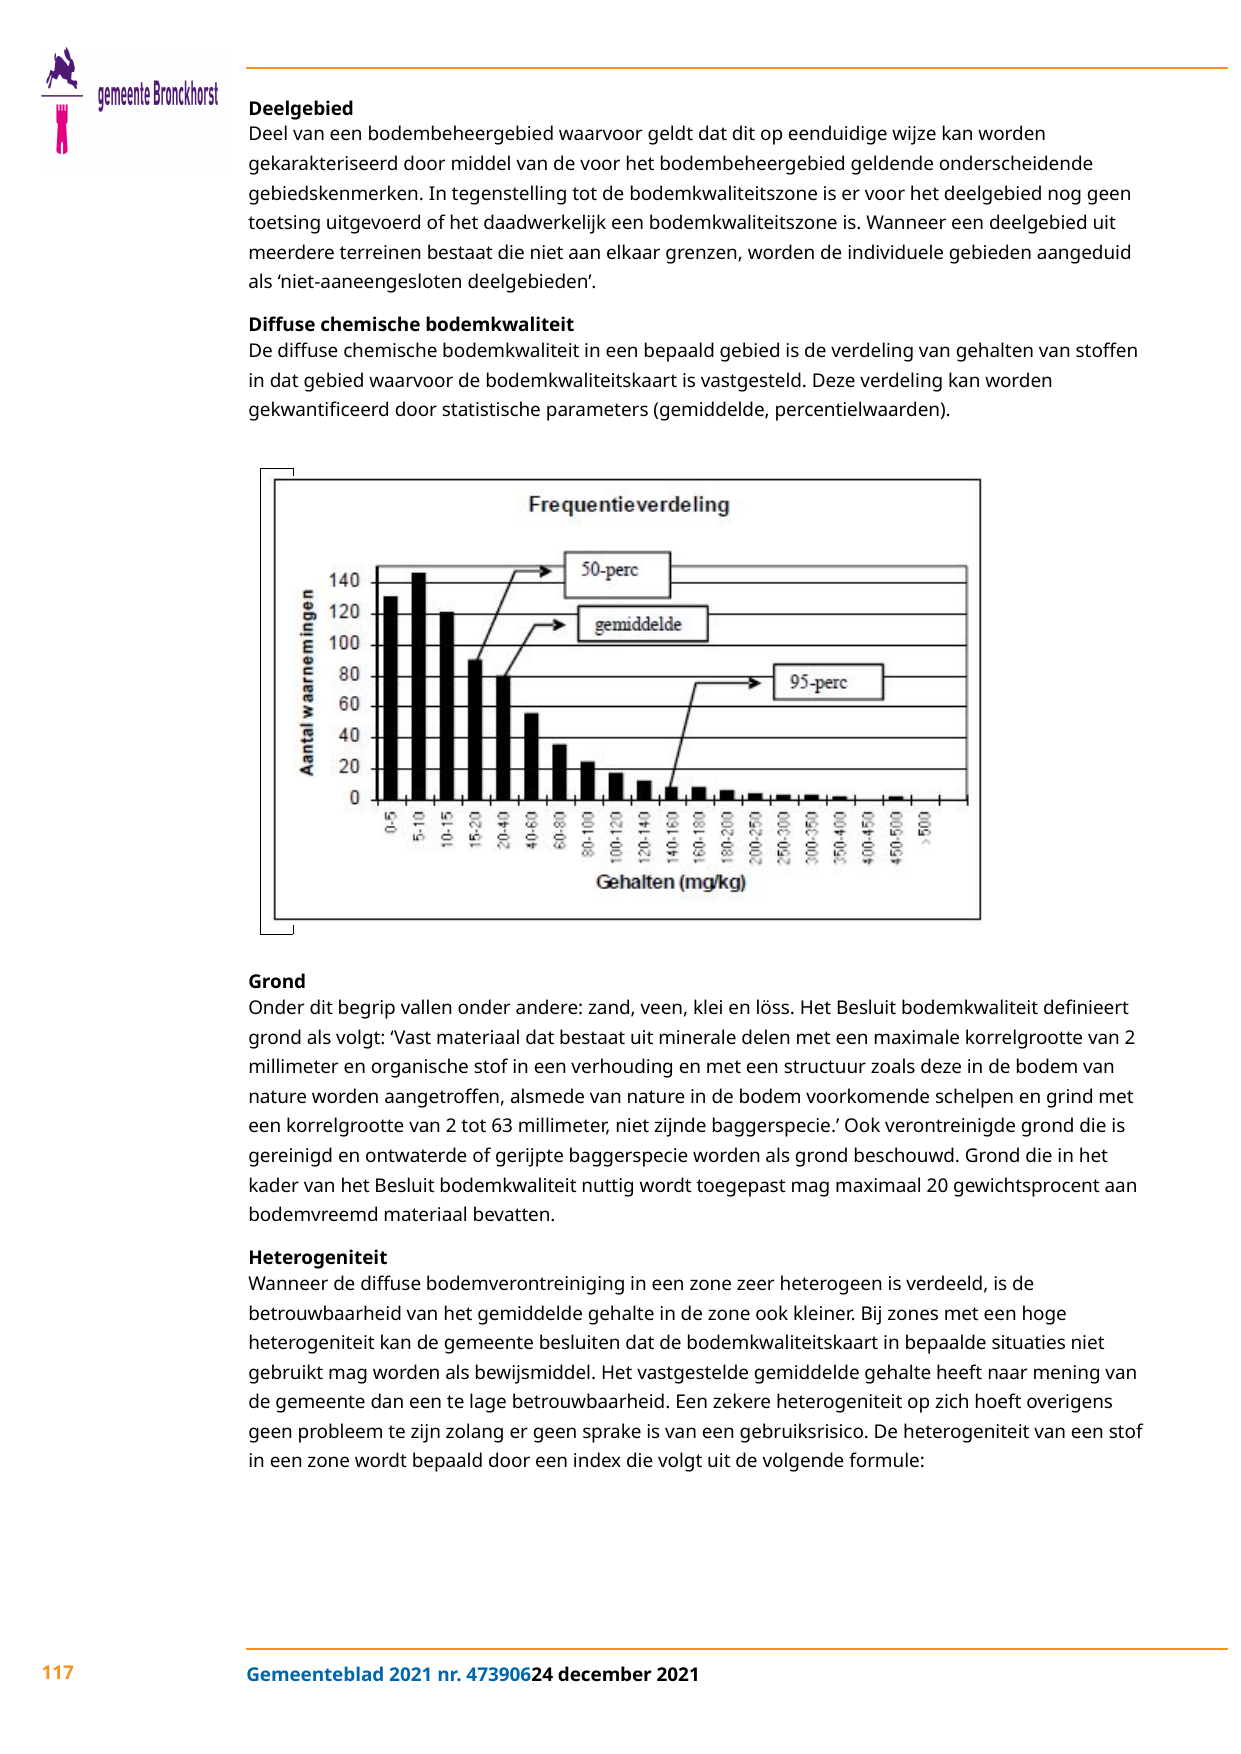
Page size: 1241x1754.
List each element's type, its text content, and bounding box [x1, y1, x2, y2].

text Heterogeniteit [248, 1244, 1152, 1270]
text Onder dit begrip vallen onder andere: zand, veen, klei en löss. Het Besluit bodemkwaliteit definieert grond als volgt: ‘Vast materiaal dat bestaat uit minerale delen met een maximale korrelgrootte van 2 millimeter en organische stof in een verhouding en met een structuur zoals deze in de bodem van nature worden aangetroffen, alsmede van nature in de bodem voorkomende schelpen en grind met een korrelgrootte van 2 tot 63 millimeter, niet zijnde baggerspecie.’ Ook verontreinigde grond die is gereinigd en ontwaterde of gerijpte baggerspecie worden als grond beschouwd. Grond die in het kader van het Besluit bodemkwaliteit nuttig wordt toegepast mag maximaal 20 gewichtsprocent aan bodemvreemd materiaal bevatten. [248, 994, 1152, 1227]
text Diffuse chemische bodemkwaliteit [248, 312, 1152, 337]
picture [41, 47, 231, 172]
text Wanneer de diffuse bodemverontreiniging in een zone zeer heterogeen is verdeeld, is de betrouwbaarheid van het gemiddelde gehalte in de zone ook kleiner. Bij zones met een hoge heterogeniteit kan de gemeente besluiten dat de bodemkwaliteitskaart in bepaalde situaties niet gebruikt mag worden als bewijsmiddel. Het vastgestelde gemiddelde gehalte heeft naar mening van de gemeente dan een te lage betrouwbaarheid. Een zekere heterogeniteit op zich hoeft overigens geen probleem te zijn zolang er geen sprake is van een gebruiksrisico. De heterogeniteit van een stof in een zone wordt bepaald door een index die volgt uit de volgende formule: [248, 1270, 1152, 1473]
text De diffuse chemische bodemkwaliteit in een bepaald gebied is de verdeling van gehalten van stoffen in dat gebied waarvoor de bodemkwaliteitskaart is vastgesteld. Deze verdeling kan worden gekwantificeerd door statistische parameters (gemiddelde, percentielwaarden). [248, 337, 1152, 422]
picture [268, 476, 986, 925]
text Grond [248, 968, 1152, 994]
text Deelgebied [248, 95, 1152, 121]
text Deel van een bodembeheergebied waarvoor geldt dat dit op eenduidige wijze kan worden gekarakteriseerd door middel van de voor het bodembeheergebied geldende onderscheidende gebiedskenmerken. In tegenstelling tot de bodemkwaliteitszone is er voor het deelgebied nog geen toetsing uitgevoerd of het daadwerkelijk een bodemkwaliteitszone is. Wanneer een deelgebied uit meerdere terreinen bestaat die niet aan elkaar grenzen, worden de individuele gebieden aangeduid als ‘niet-aaneengesloten deelgebieden’. [248, 121, 1152, 294]
